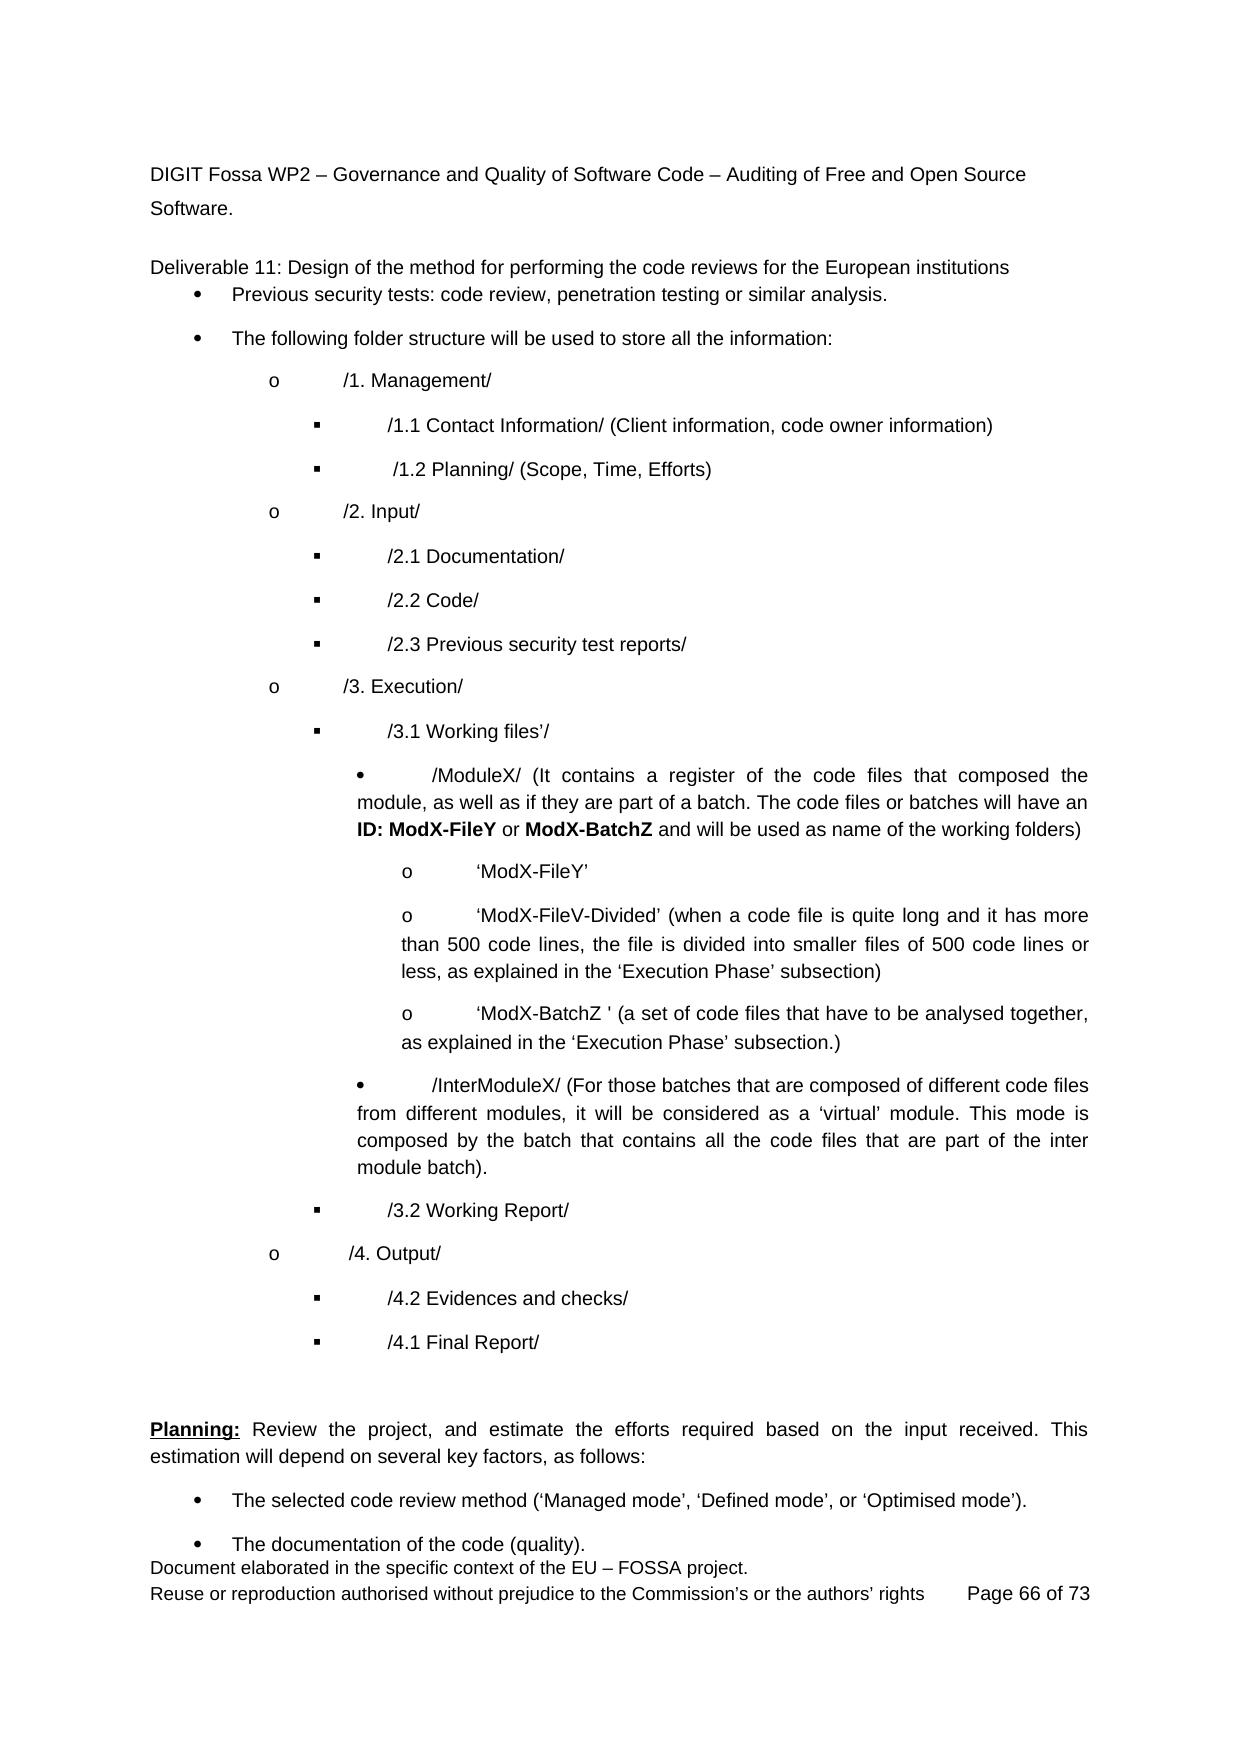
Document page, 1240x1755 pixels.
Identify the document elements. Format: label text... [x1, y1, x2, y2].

list /4.1 Final Report/ [312, 1326, 1090, 1353]
list /1.1 Contact Information/ (Client information, code owner information) [312, 409, 1090, 437]
list /3. Execution/ [268, 672, 1090, 699]
list /4. Output/ [268, 1239, 1090, 1266]
list /1.2 Planning/ (Scope, Time, Efforts) [312, 453, 1090, 480]
list ‘ModX-BatchZ ' (a set of code files that have to be analysed together, as explained in the ‘Execution Phase’ subsection.) [401, 999, 1090, 1053]
text Planning: Review the project, and estimate the efforts required based on the input received. This estimation will depend on several key factors, as follows: [150, 1414, 1090, 1468]
list The documentation of the code (quality). [194, 1528, 1090, 1555]
list /2.1 Documentation/ [312, 541, 1090, 568]
list ‘ModX-FileV-Divided’ (when a code file is quite long and it has more than 500 code lines, the file is divided into smaller files of 500 code lines or less, as explained in the ‘Execution Phase’ subsection) [401, 901, 1090, 982]
list Previous security tests: code review, penetration testing or similar analysis. [194, 278, 1090, 305]
list /InterModuleX/ (For those batches that are composed of different code files from different modules, it will be considered as a ‘virtual’ module. This mode is composed by the batch that contains all the code files that are part of the inter module batch). [357, 1070, 1090, 1178]
list The selected code review method (‘Managed mode’, ‘Defined mode’, or ‘Optimised mode’). [194, 1484, 1090, 1512]
list /3.1 Working files’/ [312, 716, 1090, 743]
list The following folder structure will be used to store all the information: [194, 322, 1090, 349]
list /2. Input/ [268, 497, 1090, 524]
list /3.2 Working Report/ [312, 1195, 1090, 1222]
list /ModuleX/ (It contains a register of the code files that composed the module, as well as if they are part of a batch. The code files or batches will have an ID: ModX-FileY or ModX-BatchZ and will be used as name of the working folders) [357, 759, 1090, 841]
list ‘ModX-FileY’ [401, 857, 1090, 884]
list /2.3 Previous security test reports/ [312, 628, 1090, 655]
list /2.2 Code/ [312, 584, 1090, 612]
list /1. Management/ [268, 366, 1090, 393]
list /4.2 Evidences and checks/ [312, 1282, 1090, 1309]
